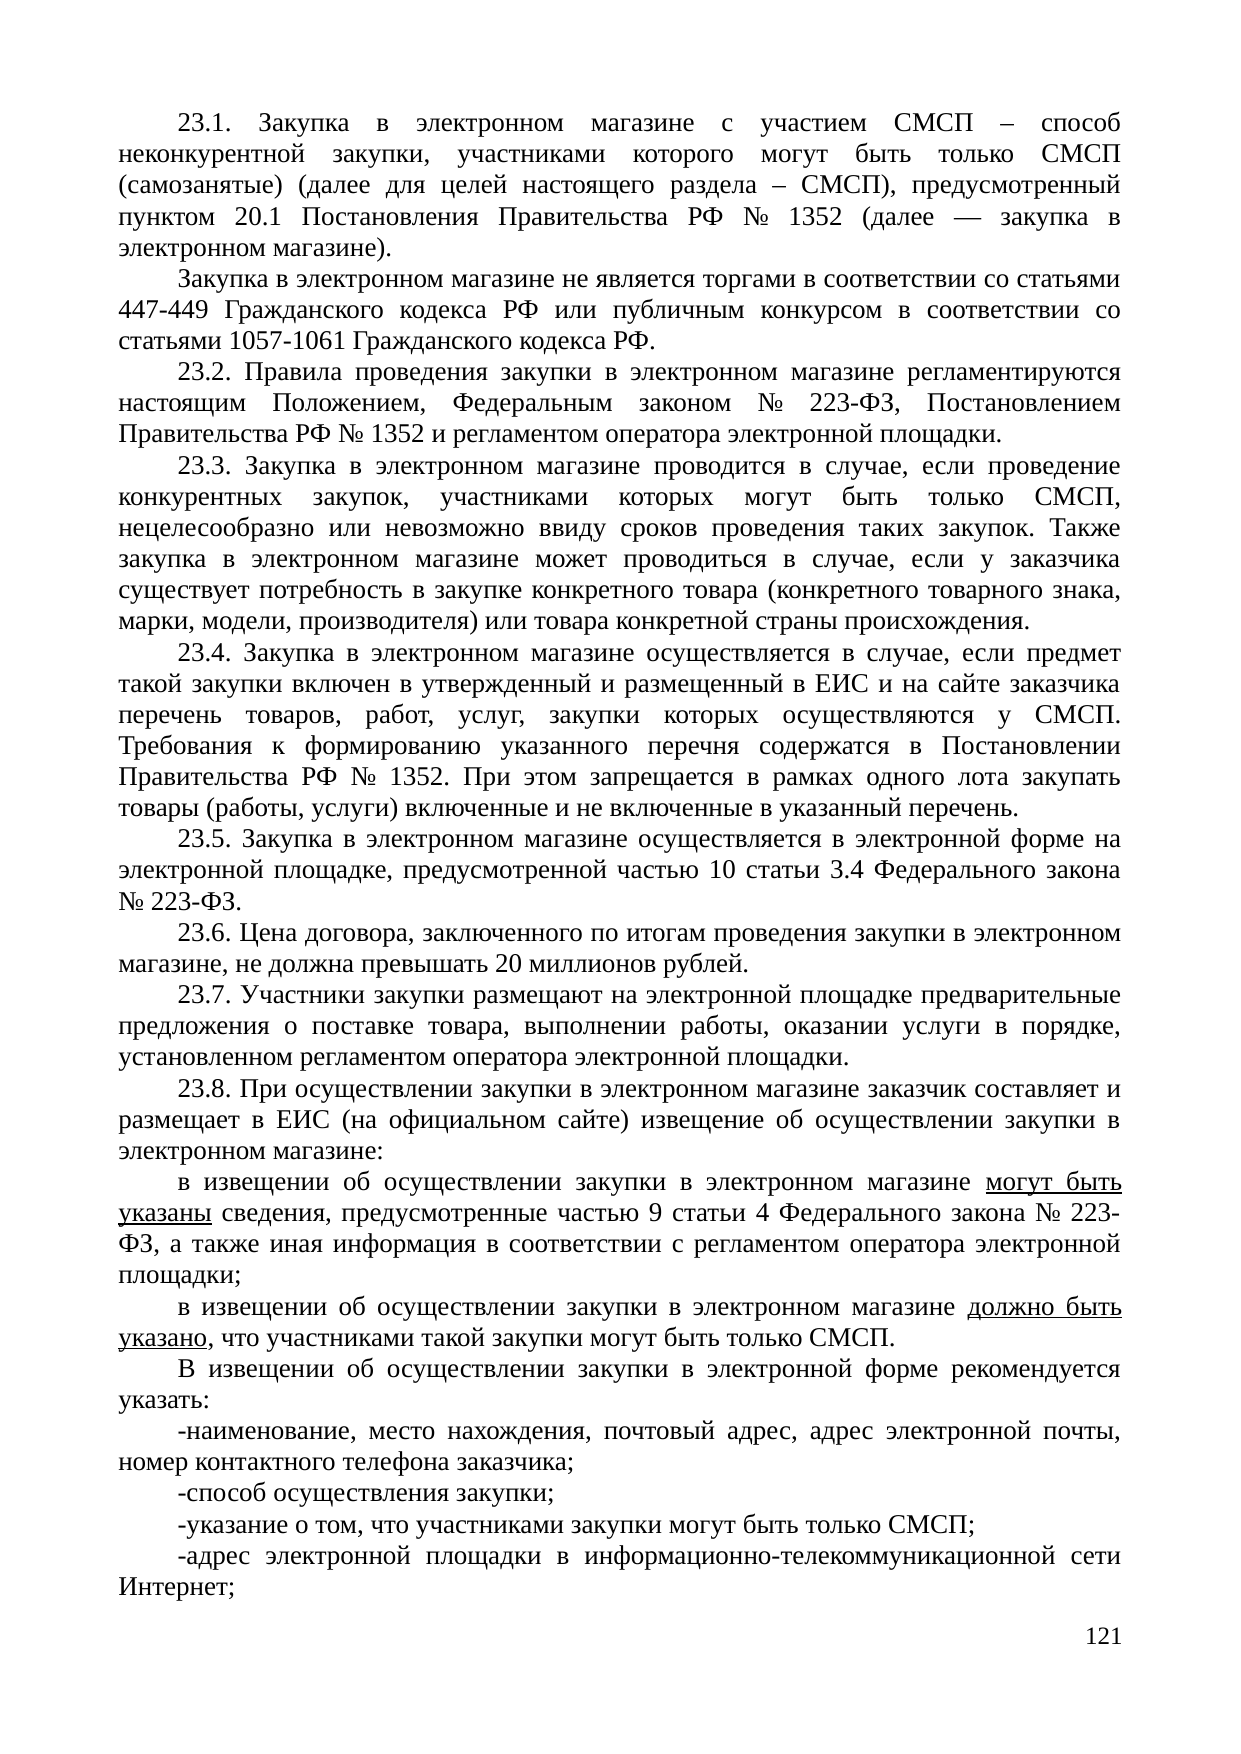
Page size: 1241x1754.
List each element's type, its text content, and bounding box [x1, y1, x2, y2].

list 23.1. Закупка в электронном магазине с участием СМСП – способ неконкурентной закупки, участниками которого могут быть только СМСП (самозанятые) (далее для целей настоящего раздела – СМСП), предусмотренный пунктом 20.1 Постановления Правительства РФ № 1352 (далее — закупка в электронном магазине). [118, 106, 1122, 262]
list в извещении об осуществлении закупки в электронном магазине могут быть указаны сведения, предусмотренные частью 9 статьи 4 Федерального закона № 223-ФЗ, а также иная информация в соответствии с регламентом оператора электронной площадки; [118, 1165, 1122, 1290]
list 23.3. Закупка в электронном магазине проводится в случае, если проведение конкурентных закупок, участниками которых могут быть только СМСП, нецелесообразно или невозможно ввиду сроков проведения таких закупок. Также закупка в электронном магазине может проводиться в случае, если у заказчика существует потребность в закупке конкретного товара (конкретного товарного знака, марки, модели, производителя) или товара конкретной страны происхождения. [118, 449, 1122, 636]
text В извещении об осуществлении закупки в электронной форме рекомендуется указать: [118, 1352, 1122, 1414]
text -указание о том, что участниками закупки могут быть только СМСП; [118, 1508, 1122, 1539]
text -способ осуществления закупки; [118, 1477, 1122, 1508]
list 23.2. Правила проведения закупки в электронном магазине регламентируются настоящим Положением, Федеральным законом № 223-ФЗ, Постановлением Правительства РФ № 1352 и регламентом оператора электронной площадки. [118, 355, 1122, 449]
list 23.5. Закупка в электронном магазине осуществляется в электронной форме на электронной площадке, предусмотренной частью 10 статьи 3.4 Федерального закона № 223-ФЗ. [118, 822, 1122, 916]
list 23.8. При осуществлении закупки в электронном магазине заказчик составляет и размещает в ЕИС (на официальном сайте) извещение об осуществлении закупки в электронном магазине: [118, 1072, 1122, 1165]
list в извещении об осуществлении закупки в электронном магазине должно быть указано, что участниками такой закупки могут быть только СМСП. [118, 1290, 1122, 1352]
list Закупка в электронном магазине не является торгами в соответствии со статьями 447-449 Гражданского кодекса РФ или публичным конкурсом в соответствии со статьями 1057-1061 Гражданского кодекса РФ. [118, 262, 1122, 355]
list 23.7. Участники закупки размещают на электронной площадке предварительные предложения о поставке товара, выполнении работы, оказании услуги в порядке, установленном регламентом оператора электронной площадки. [118, 978, 1122, 1072]
text -адрес электронной площадки в информационно-телекоммуникационной сети Интернет; [118, 1539, 1122, 1601]
list 23.4. Закупка в электронном магазине осуществляется в случае, если предмет такой закупки включен в утвержденный и размещенный в ЕИС и на сайте заказчика перечень товаров, работ, услуг, закупки которых осуществляются у СМСП. Требования к формированию указанного перечня содержатся в Постановлении Правительства РФ № 1352. При этом запрещается в рамках одного лота закупать товары (работы, услуги) включенные и не включенные в указанный перечень. [118, 636, 1122, 822]
list 23.6. Цена договора, заключенного по итогам проведения закупки в электронном магазине, не должна превышать 20 миллионов рублей. [118, 916, 1122, 978]
text -наименование, место нахождения, почтовый адрес, адрес электронной почты, номер контактного телефона заказчика; [118, 1414, 1122, 1477]
